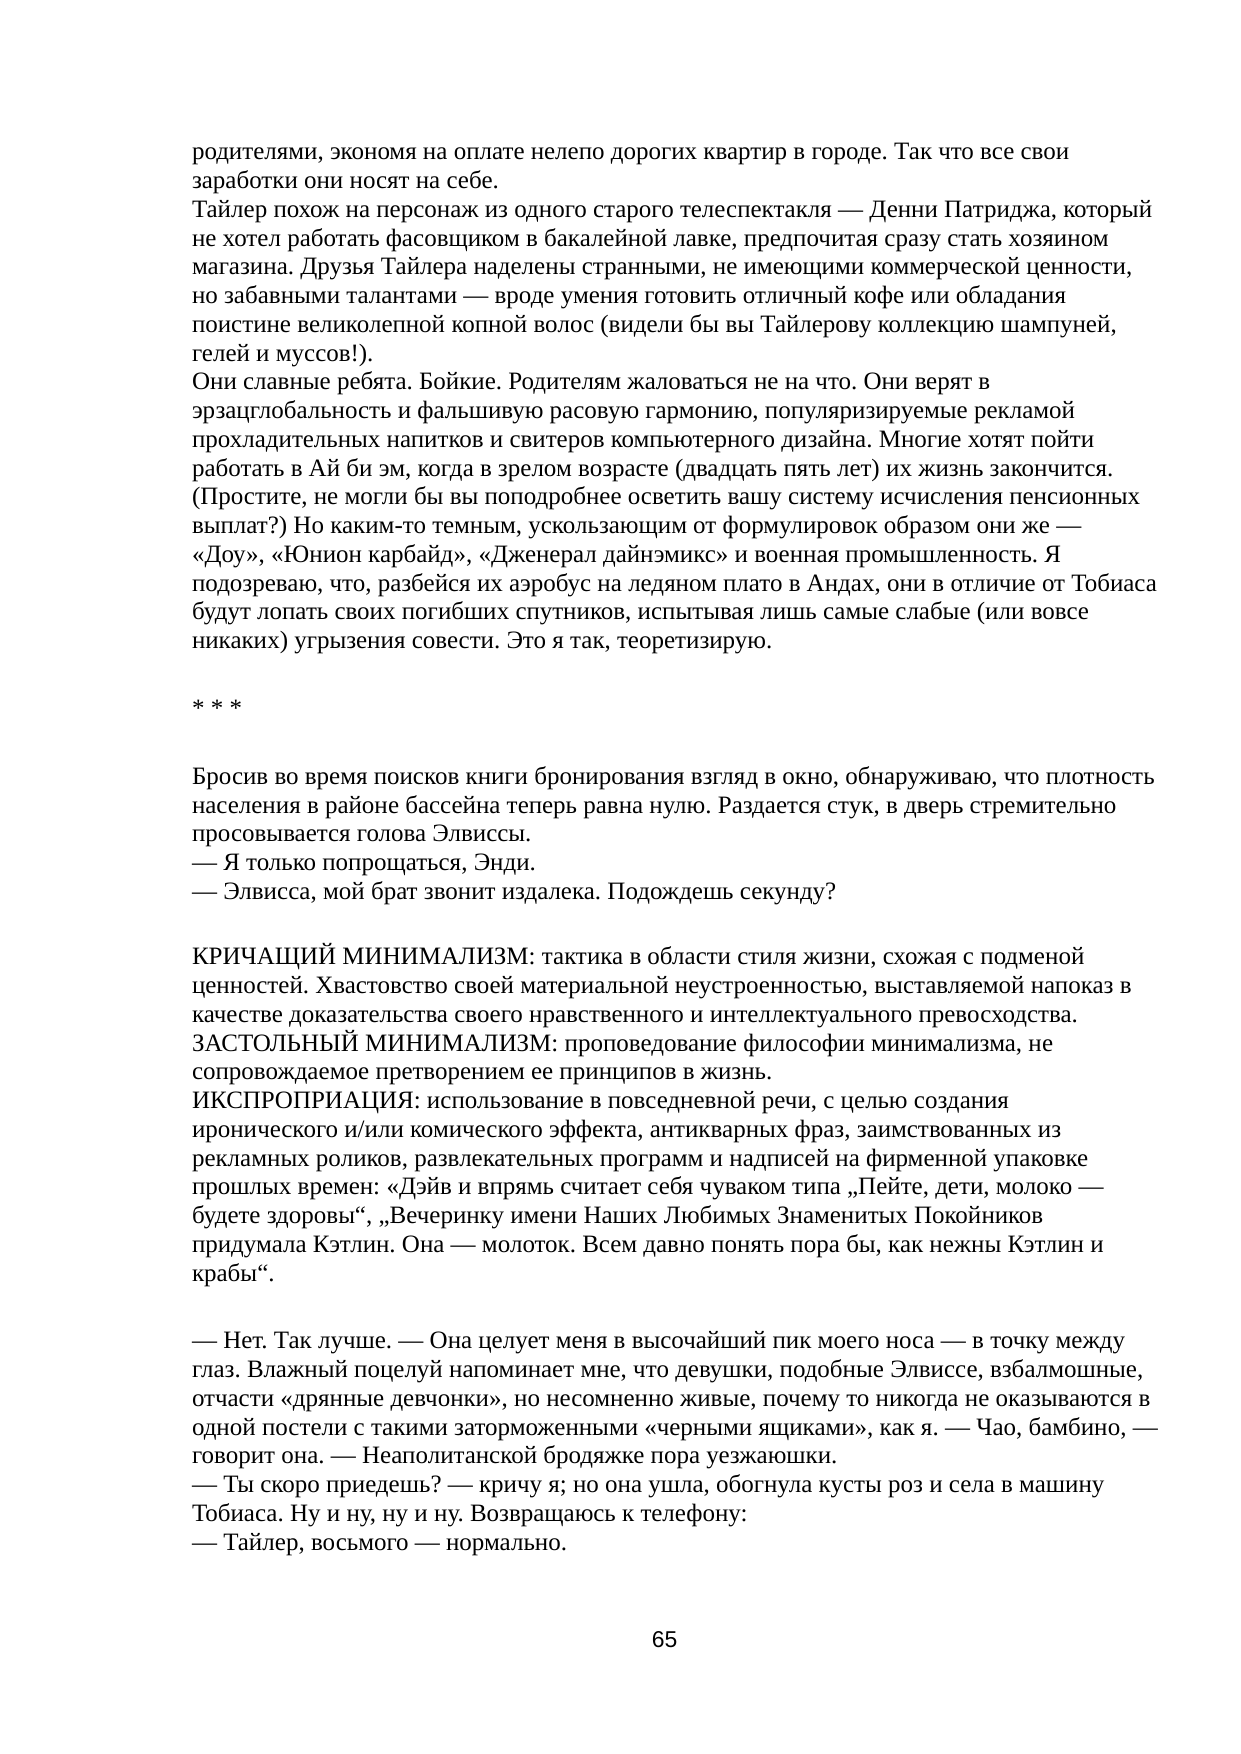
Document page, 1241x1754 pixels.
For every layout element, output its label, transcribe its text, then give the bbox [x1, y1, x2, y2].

table_header родителями, экономя на оплате нелепо дорогих квартир в городе. Так что все свои заработки они носят на себе. Тайлер похож на персонаж из одного старого телеспектакля — Денни Патриджа, который не хотел работать фасовщиком в бакалейной лавке, предпочитая сразу стать хозяином магазина. Друзья Тайлера наделены странными, не имеющими коммерческой ценности, но забавными талантами — вроде умения готовить отличный кофе или обладания поистине великолепной копной волос (видели бы вы Тайлерову коллекцию шампуней, гелей и муссов!). Они славные ребята. Бойкие. Родителям жаловаться не на что. Они верят в эрзацглобальность и фальшивую расовую гармонию, популяризируемые рекламой прохладительных напитков и свитеров компьютерного дизайна. Многие хотят пойти работать в Ай би эм, когда в зрелом возрасте (двадцать пять лет) их жизнь закончится. (Простите, не могли бы вы поподробнее осветить вашу систему исчисления пенсионных выплат?) Но каким‑то темным, ускользающим от формулировок образом они же — «Доу», «Юнион карбайд», «Дженерал дайнэмикс» и военная промышленность. Я подозреваю, что, разбейся их аэробус на ледяном плато в Андах, они в отличие от Тобиаса будут лопать своих погибших спутников, испытывая лишь самые слабые (или вовсе никаких) угрызения совести. Это я так, теоретизирую. * * * Бросив во время поисков книги бронирования взгляд в окно, обнаруживаю, что плотность населения в районе бассейна теперь равна нулю. Раздается стук, в дверь стремительно просовывается голова Элвиссы. — Я только попрощаться, Энди. — Элвисса, мой брат звонит издалека. Подождешь секунду? КРИЧАЩИЙ МИНИМАЛИЗМ: тактика в области стиля жизни, схожая с подменой ценностей. Хвастовство своей материальной неустроенностью, выставляемой напоказ в качестве доказательства своего нравственного и интеллектуального превосходства. ЗАСТОЛЬНЫЙ МИНИМАЛИЗМ: проповедование философии минимализма, не сопровождаемое претворением ее принципов в жизнь. ИКСПРОПРИАЦИЯ: использование в повседневной речи, с целью создания иронического и/или комического эффекта, антикварных фраз, заимствованных из рекламных роликов, развлекательных программ и надписей на фирменной упаковке прошлых времен: «Дэйв и впрямь считает себя чуваком типа „Пейте, дети, молоко — будете здоровы“, „Вечеринку имени Наших Любимых Знаменитых Покойников придумала Кэтлин. Она — молоток. Всем давно понять пора бы, как нежны Кэтлин и крабы“. — Нет. Так лучше. — Она целует меня в высочайший пик моего носа — в точку между глаз. Влажный поцелуй напоминает мне, что девушки, подобные Элвиссе, взбалмошные, отчасти «дрянные девчонки», но несомненно живые, почему то никогда не оказываются в одной постели с такими заторможенными «черными ящиками», как я. — Чао, бамбино, — говорит она. — Неаполитанской бродяжке пора уезжаюшки. — Ты скоро приедешь? — кричу я; но она ушла, обогнула кусты роз и села в машину Тобиаса. Ну и ну, ну и ну. Возвращаюсь к телефону: — Тайлер, восьмого — нормально. [184, 118, 1166, 1563]
